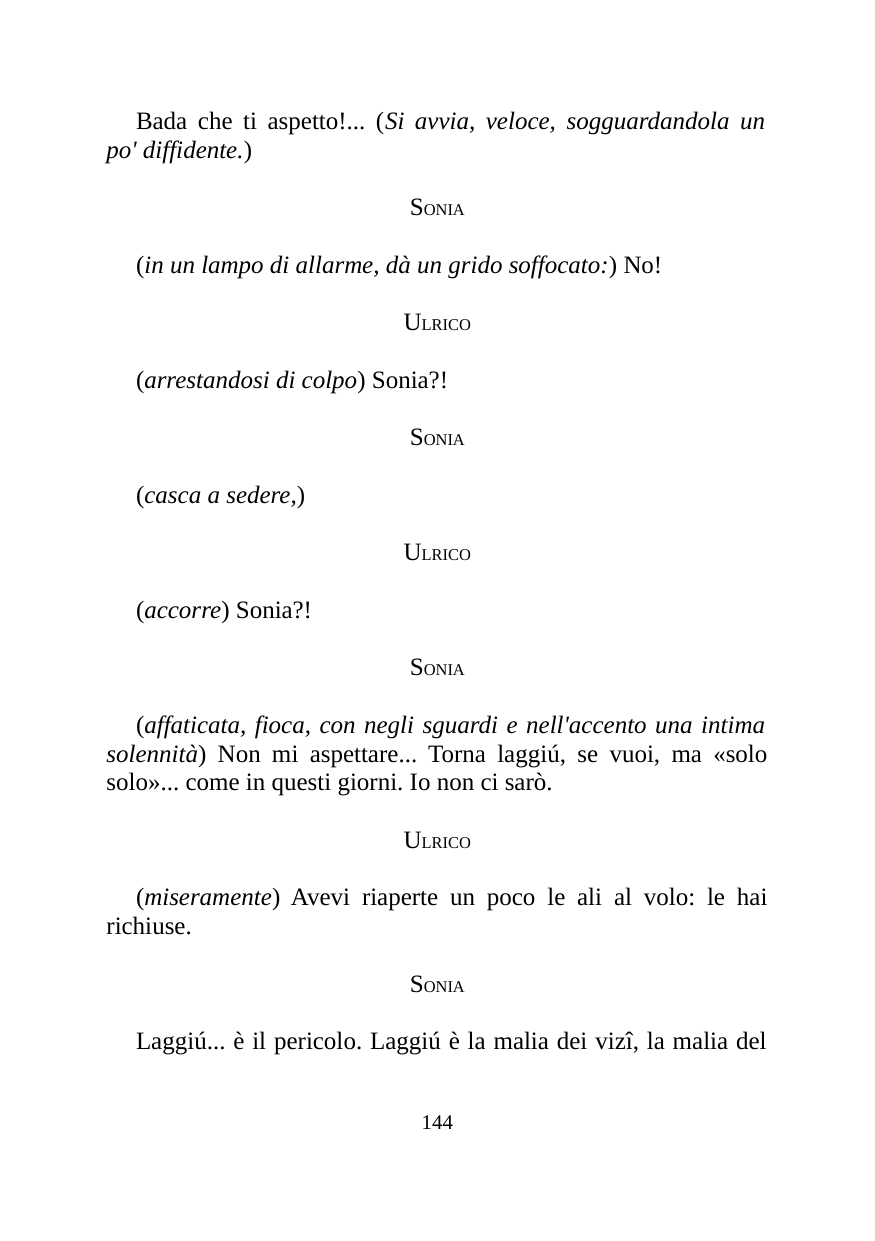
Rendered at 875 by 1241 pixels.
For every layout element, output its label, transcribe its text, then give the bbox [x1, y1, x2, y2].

text Ulrico [106, 537, 768, 566]
text Laggiú... è il pericolo. Laggiú è la malia dei vizî, la malia del [106, 1026, 768, 1055]
text Bada che ti aspetto!... (Si avvia, veloce, sogguardandola un po' diffidente.) [106, 106, 768, 164]
text (accorre) Sonia?! [106, 595, 768, 624]
text Sonia [106, 969, 768, 997]
text Ulrico [106, 307, 768, 336]
text (in un lampo di allarme, dà un grido soffocato:) No! [106, 250, 768, 279]
text Sonia [106, 192, 768, 221]
text Sonia [106, 652, 768, 681]
text (affaticata, fioca, con negli sguardi e nell'accento una intima solennità) Non mi aspettare... Torna laggiú, se vuoi, ma «solo solo»... come in questi giorni. Io non ci sarò. [106, 710, 768, 796]
text (arrestandosi di colpo) Sonia?! [106, 365, 768, 394]
text (casca a sedere,) [106, 480, 768, 509]
text (miseramente) Avevi riaperte un poco le ali al volo: le hai richiuse. [106, 882, 768, 940]
text Ulrico [106, 825, 768, 854]
text Sonia [106, 422, 768, 451]
